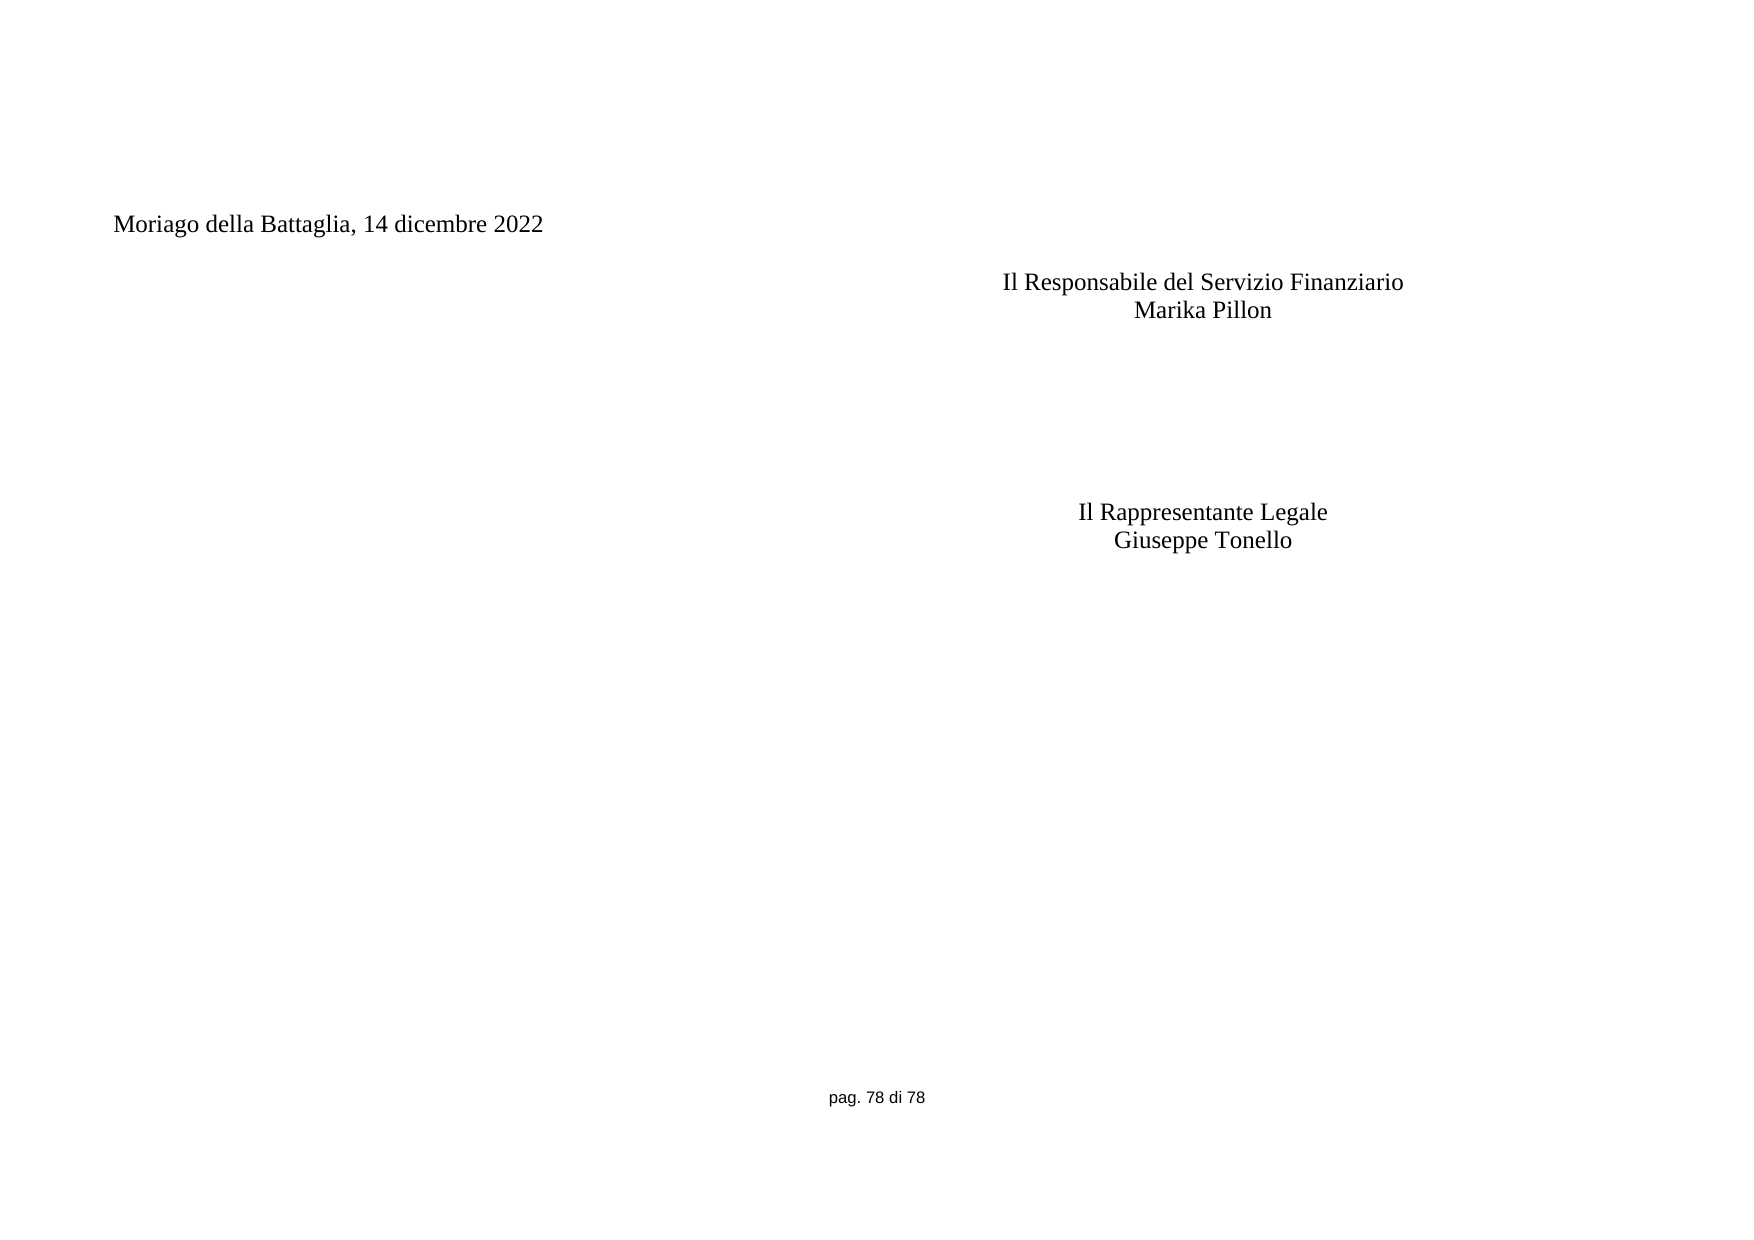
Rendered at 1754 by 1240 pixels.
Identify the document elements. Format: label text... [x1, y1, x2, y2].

text Moriago della Battaglia, 14 dicembre 2022 [86, 209, 1695, 238]
table_header [65, 267, 824, 295]
table_header Il Rappresentante Legale [824, 497, 1582, 525]
table_header [65, 497, 824, 525]
table_cell [65, 295, 824, 353]
table_header Il Responsabile del Servizio Finanziario [824, 267, 1582, 295]
table_cell Giuseppe Tonello [824, 525, 1582, 583]
table_cell [65, 525, 824, 583]
table_cell Marika Pillon [824, 295, 1582, 353]
